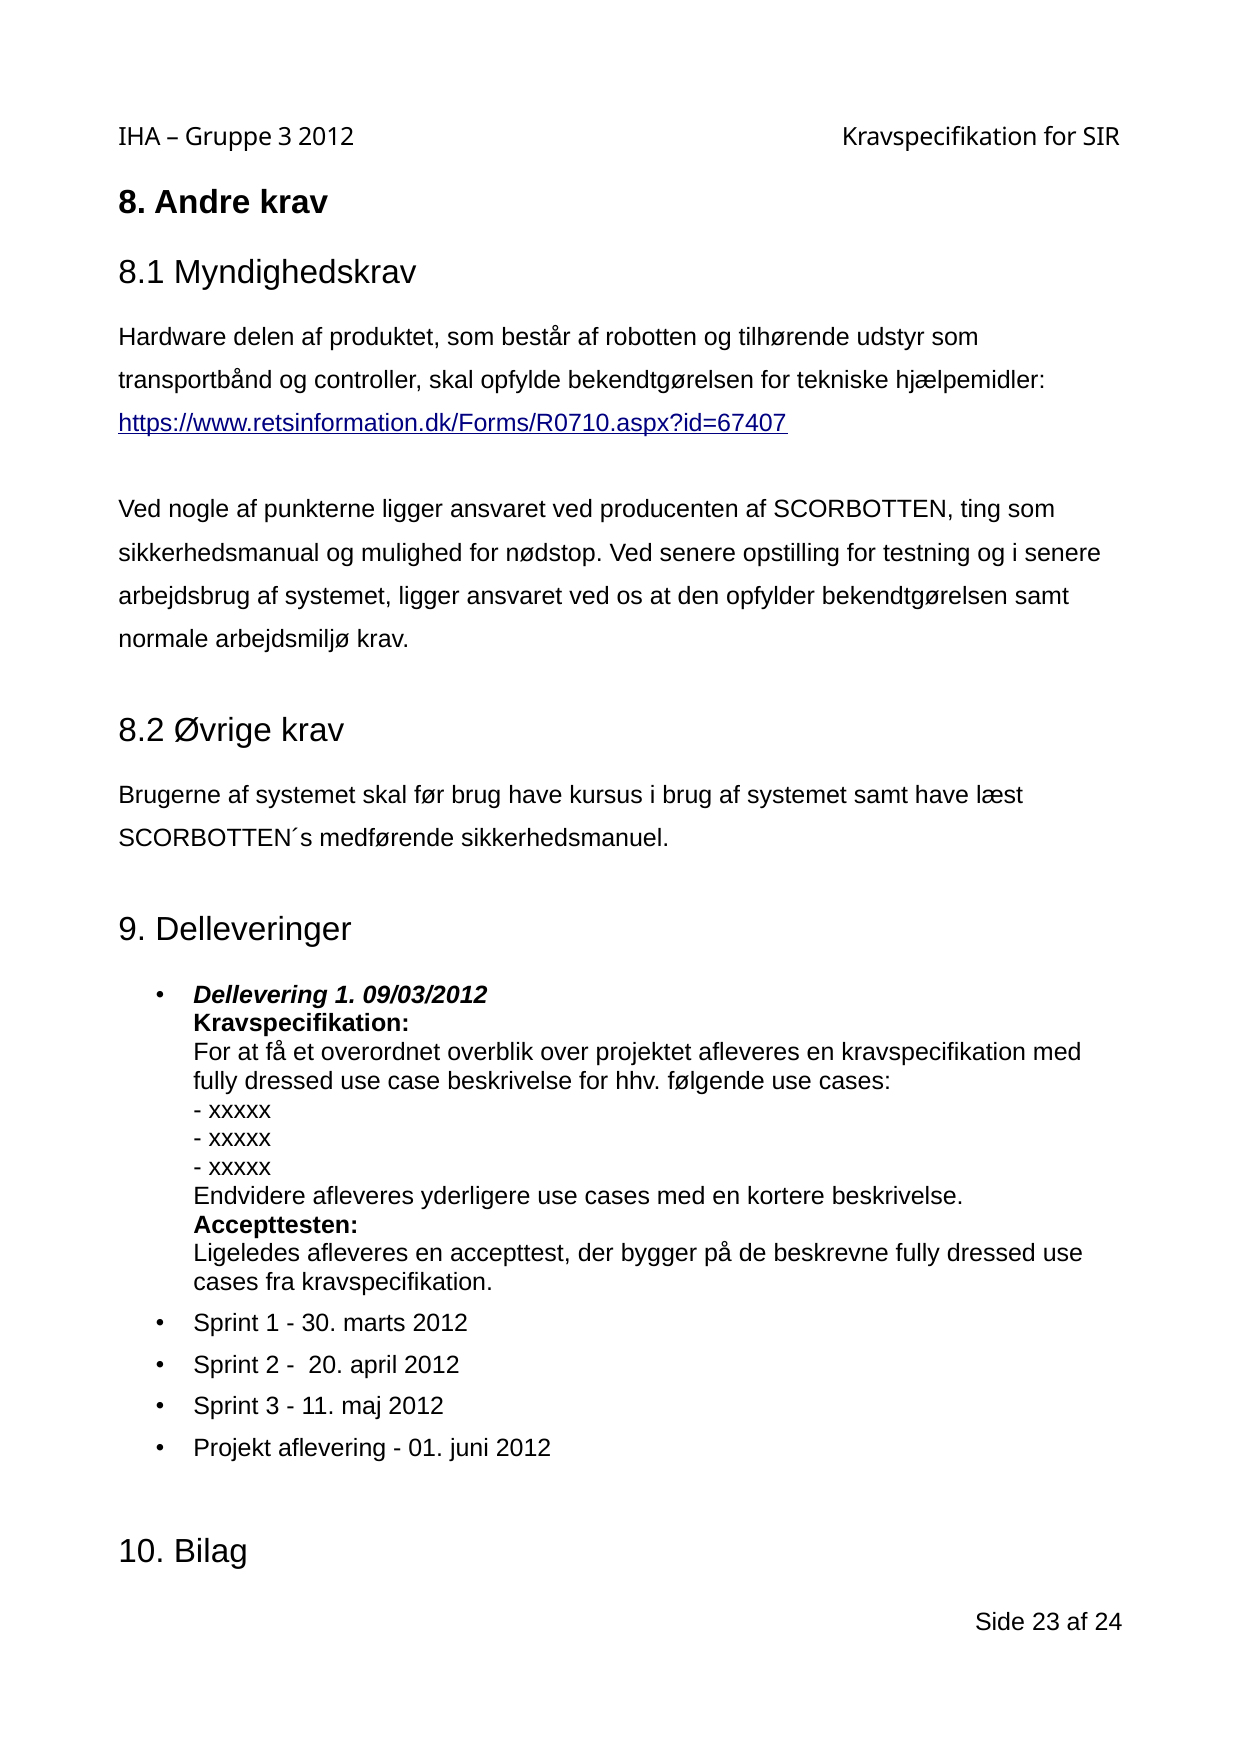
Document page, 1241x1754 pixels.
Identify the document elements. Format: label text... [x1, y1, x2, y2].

subtitle 8. Andre krav [118, 182, 1122, 220]
text 9. Delleveringer [118, 909, 1122, 948]
list Sprint 2 - 20. april 2012 [156, 1350, 1122, 1379]
list Projekt aflevering - 01. juni 2012 [156, 1432, 1122, 1461]
text 8.2 Øvrige krav [118, 710, 1122, 748]
list Dellevering 1. 09/03/2012 Kravspecifikation: For at få et overordnet overblik over projektet afleveres en kravspecifikation med fully dressed use case beskrivelse for hhv. følgende use cases: - xxxxx - xxxxx - xxxxx Endvidere afleveres yderligere use cases med en kortere beskrivelse. Accepttesten: Ligeledes afleveres en accepttest, der bygger på de beskrevne fully dressed use cases fra kravspecifikation. [156, 979, 1122, 1296]
text Hardware delen af produktet, som består af robotten og tilhørende udstyr som transportbånd og controller, skal opfylde bekendtgørelsen for tekniske hjælpemidler: [118, 322, 1122, 394]
text 8.1 Myndighedskrav [118, 252, 1122, 290]
text https://www.retsinformation.dk/Forms/R0710.aspx?id=67407 [118, 408, 1122, 437]
text Brugerne af systemet skal før brug have kursus i brug af systemet samt have læst SCORBOTTEN´s medførende sikkerhedsmanuel. [118, 780, 1122, 852]
text Ved nogle af punkterne ligger ansvaret ved producenten af SCORBOTTEN, ting som sikkerhedsmanual og mulighed for nødstop. Ved senere opstilling for testning og i senere arbejdsbrug af systemet, ligger ansvaret ved os at den opfylder bekendtgørelsen samt normale arbejdsmiljø krav. [118, 494, 1122, 652]
text 10. Bilag [118, 1531, 1122, 1570]
list Sprint 1 - 30. marts 2012 [156, 1308, 1122, 1337]
list Sprint 3 - 11. maj 2012 [156, 1391, 1122, 1420]
